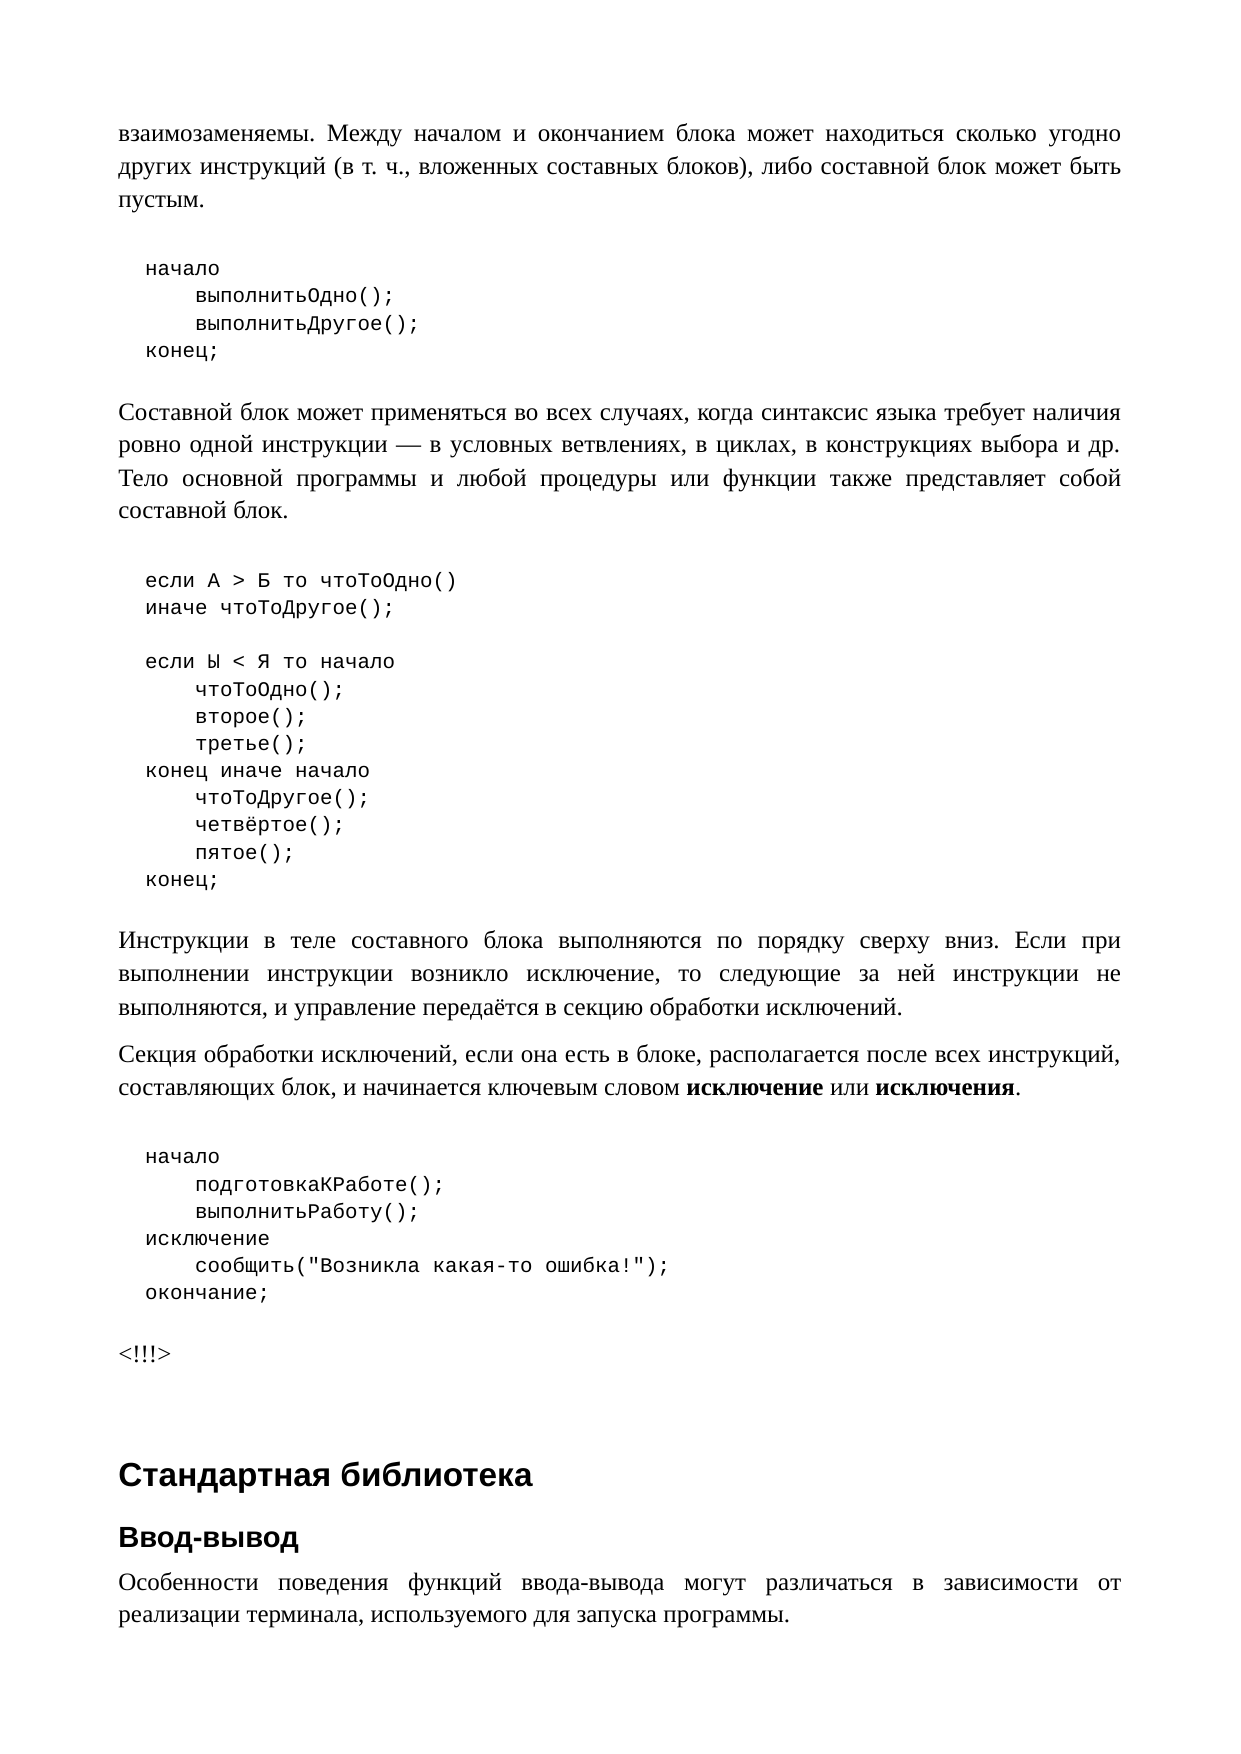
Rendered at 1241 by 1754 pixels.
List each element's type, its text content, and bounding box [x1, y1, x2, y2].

text Особенности поведения функций ввода-вывода могут различаться в зависимости от реализации терминала, используемого для запуска программы. [118, 1567, 1122, 1628]
text если Ы < Я то начало чтоТоОдно(); второе(); третье(); конец иначе начало чтоТоДругое(); четвёртое(); пятое(); конец; [136, 642, 1104, 901]
text взаимозаменяемы. Между началом и окончанием блока может находиться сколько угодно других инструкций (в т. ч., вложенных составных блоков), либо составной блок может быть пустым. [118, 118, 1122, 213]
text <!!!> [118, 1339, 1122, 1368]
text начало подготовкаКРаботе(); выполнитьРаботу(); исключение [136, 1137, 1104, 1246]
text Инструкции в теле составного блока выполняются по порядку сверху вниз. Если при выполнении инструкции возникло исключение, то следующие за ней инструкции не выполняются, и управление передаётся в секцию обработки исключений. [118, 926, 1122, 1020]
text сообщить("Возникла какая-то ошибка!"); [136, 1246, 1104, 1273]
subtitle Стандартная библиотека [118, 1455, 1122, 1493]
subtitle Ввод-вывод [118, 1521, 1122, 1554]
text Составной блок может применяться во всех случаях, когда синтаксис языка требует наличия ровно одной инструкции — в условных ветвлениях, в циклах, в конструкциях выбора и др. Тело основной программы и любой процедуры или функции также представляет собой составной блок. [118, 397, 1122, 524]
text если А > Б то чтоТоОдно() иначе чтоТоДругое(); [136, 561, 1104, 621]
text окончание; [136, 1273, 1104, 1315]
text Секция обработки исключений, если она есть в блоке, располагается после всех инструкций, составляющих блок, и начинается ключевым словом исключение или исключения. [118, 1039, 1122, 1101]
text начало выполнитьОдно(); выполнитьДругое(); конец; [136, 249, 1104, 372]
